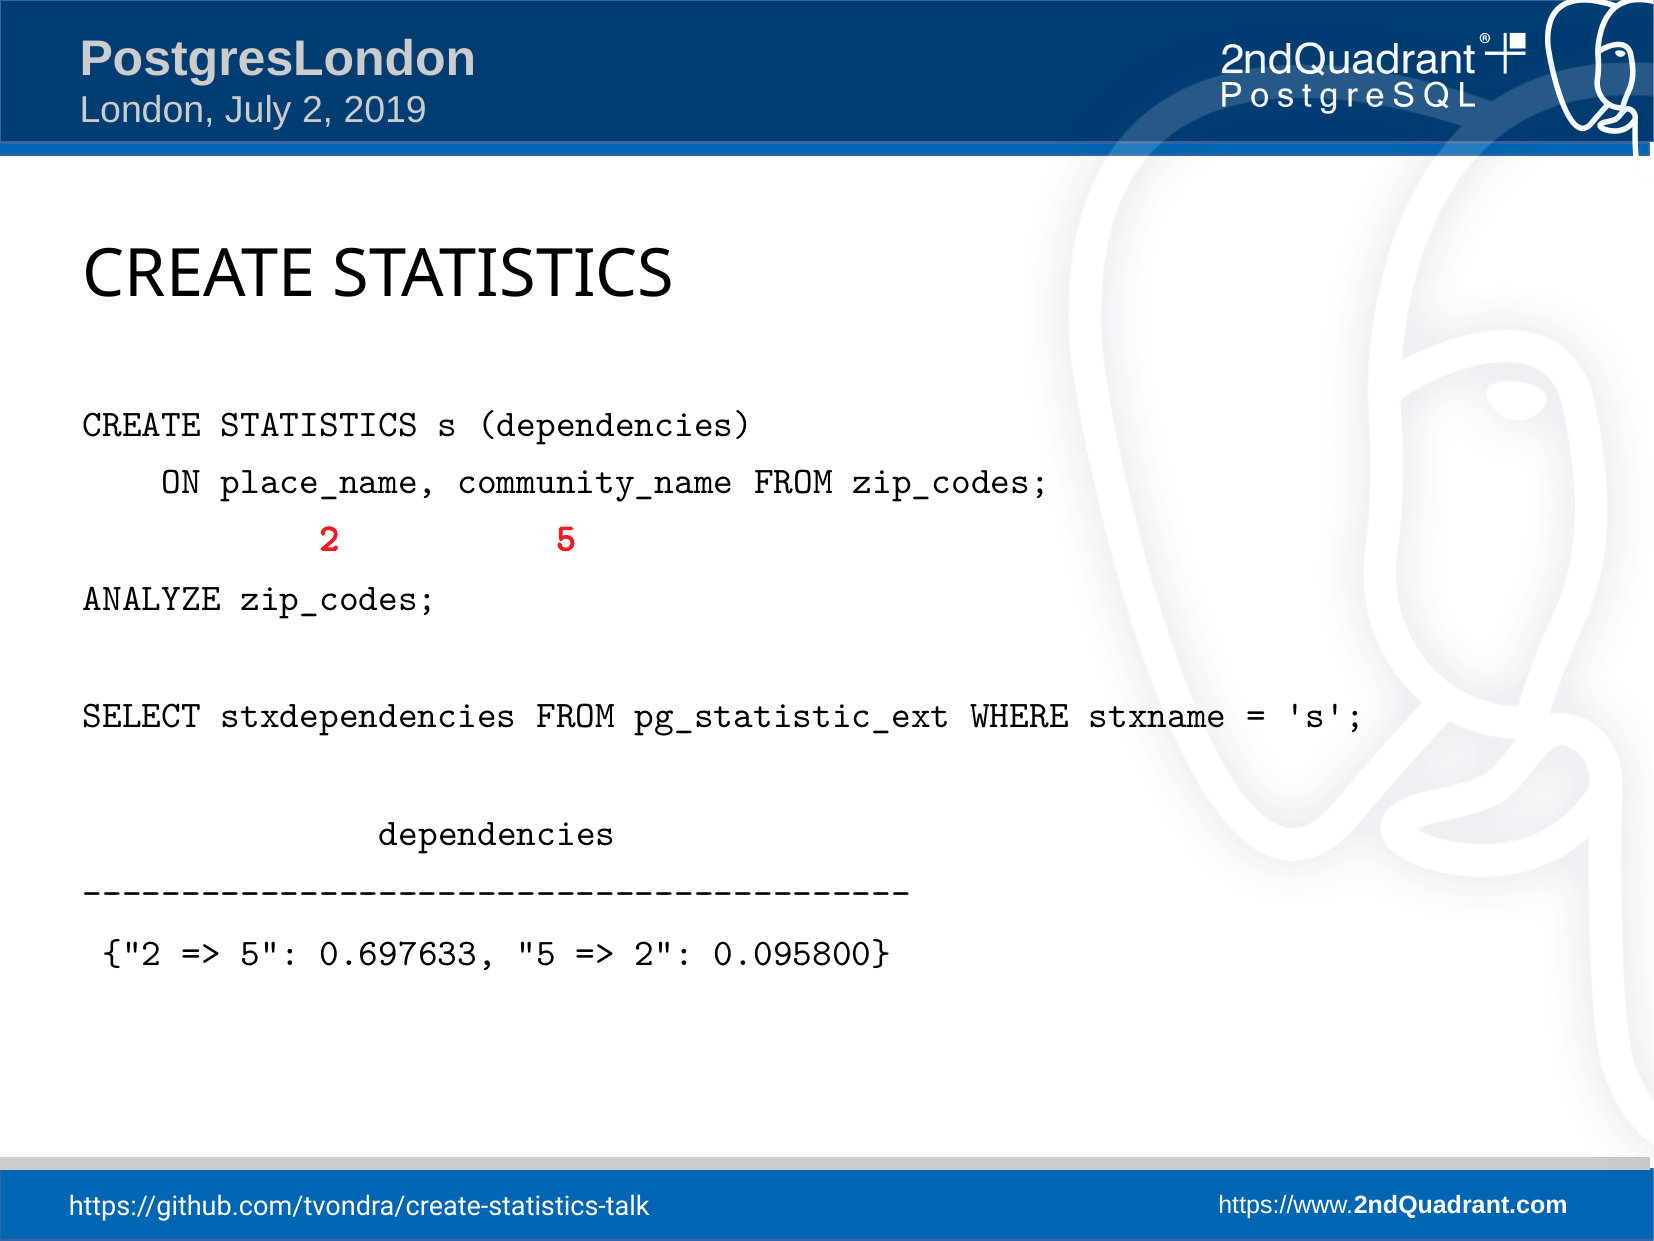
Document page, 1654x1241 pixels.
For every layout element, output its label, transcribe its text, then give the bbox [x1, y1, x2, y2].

list CREATE STATISTICS s (dependencies) ON place_name, community_name FROM zip_codes; 2 5 ANALYZE zip_codes; SELECT stxdependencies FROM pg_statistic_ext WHERE stxname = 's'; dependencies ------------------------------------------ {"2 => 5": 0.697633, "5 => 2": 0.095800} [82, 390, 1571, 1110]
picture [632, 0, 1654, 1241]
title CREATE STATISTICS [82, 167, 1571, 375]
